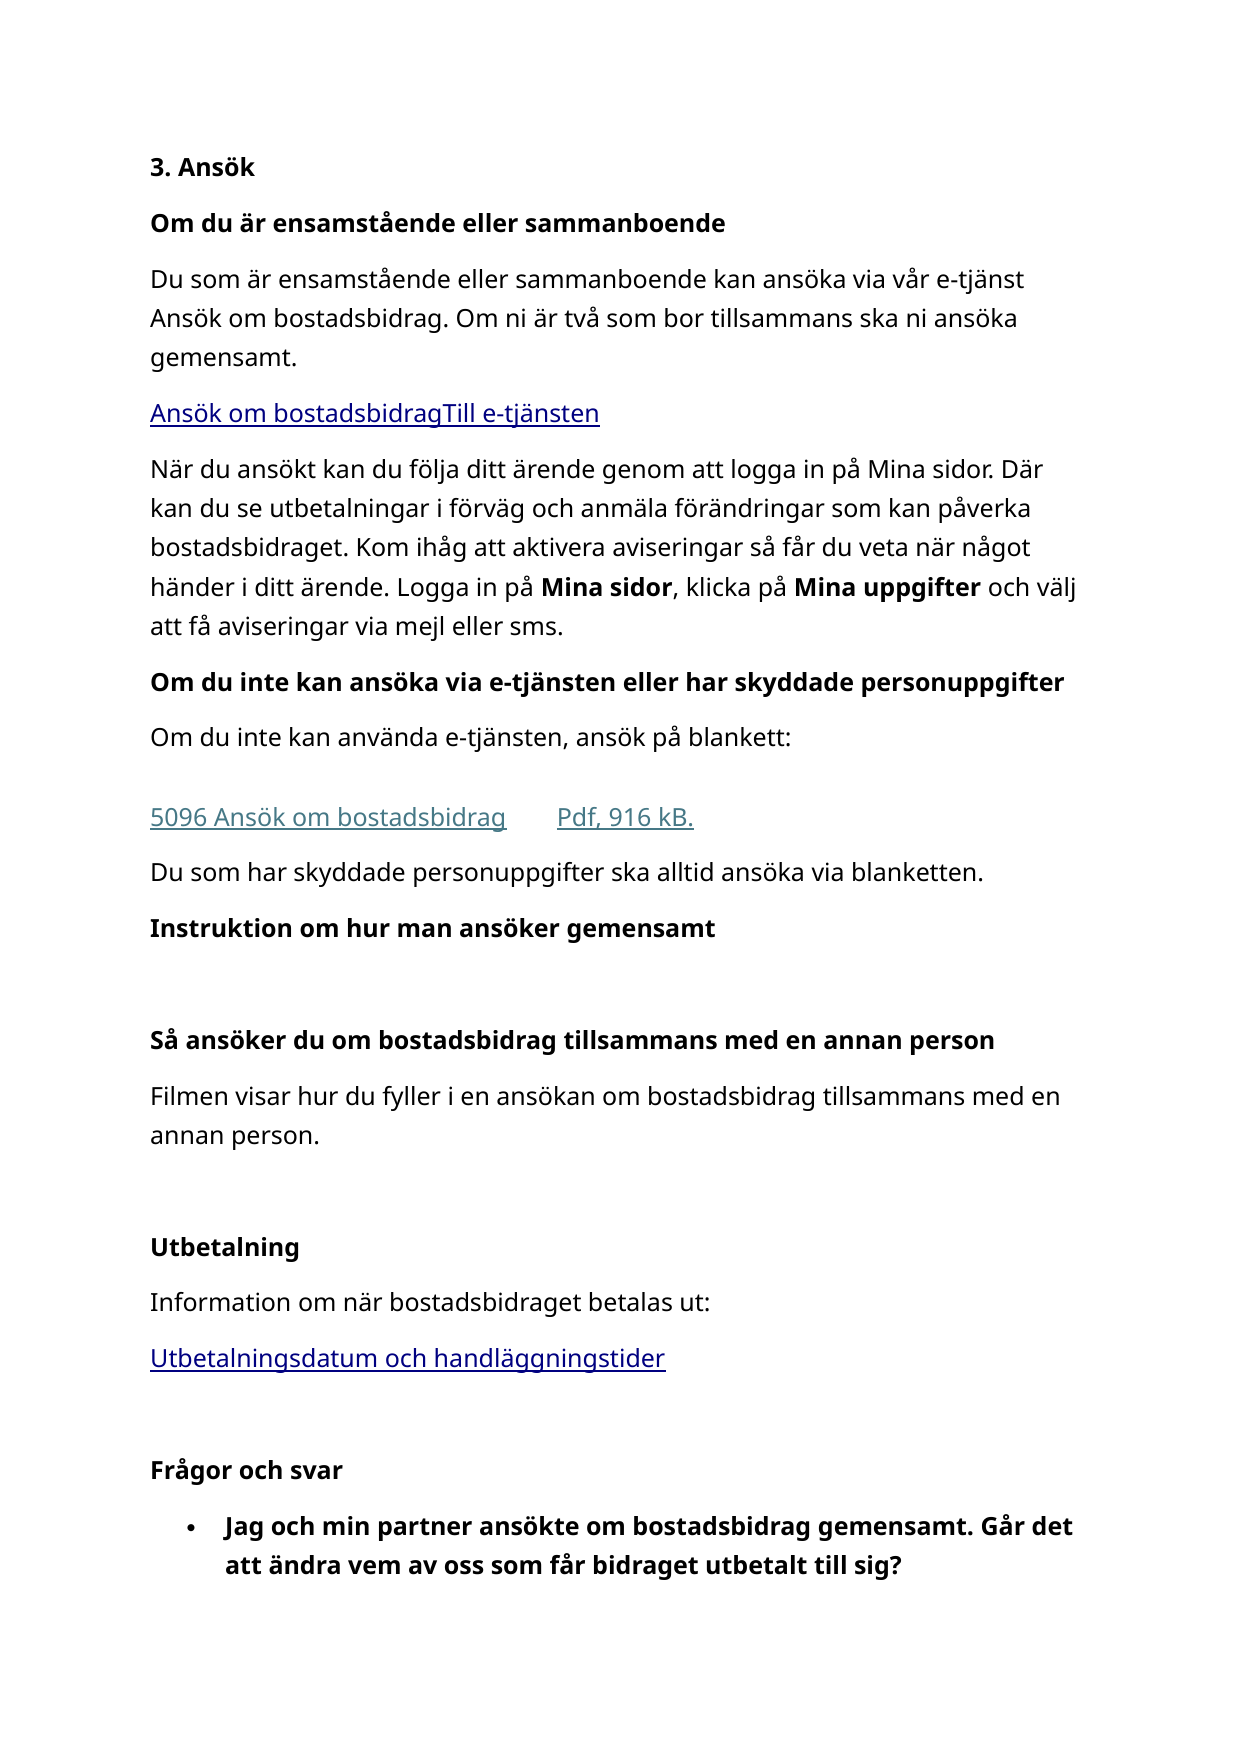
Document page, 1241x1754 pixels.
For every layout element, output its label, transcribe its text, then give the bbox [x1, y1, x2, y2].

text Om du är ensamstående eller sammanboende [150, 206, 1090, 240]
text Information om när bostadsbidraget betalas ut: [150, 1285, 1090, 1319]
text Du som är ensamstående eller sammanboende kan ansöka via vår e-tjänst Ansök om bostadsbidrag. Om ni är två som bor tillsammans ska ni ansöka gemensamt. [150, 262, 1090, 374]
text Så ansöker du om bostadsbidrag tillsammans med en annan person [150, 1022, 1090, 1057]
list Jag och min partner ansökte om bostadsbidrag gemensamt. Går det att ändra vem av oss som får bidraget utbetalt till sig? [187, 1508, 1090, 1582]
text Om du inte kan ansöka via e-tjänsten eller har skyddade personuppgifter [150, 664, 1090, 698]
text Utbetalningsdatum och handläggningstider [150, 1341, 1090, 1375]
text Om du inte kan använda e-tjänsten, ansök på blankett: [150, 720, 1090, 754]
text Ansök om bostadsbidragTill e-tjänsten [150, 396, 1090, 430]
text Du som har skyddade personuppgifter ska alltid ansöka via blanketten. [150, 855, 1090, 889]
text Frågor och svar [150, 1452, 1090, 1487]
text 3. Ansök [150, 150, 1090, 184]
text När du ansökt kan du följa ditt ärende genom att logga in på Mina sidor. Där kan du se utbetalningar i förväg och anmäla förändringar som kan påverka bostadsbidraget. Kom ihåg att aktivera aviseringar så får du veta när något händer i ditt ärende. Logga in på Mina sidor, klicka på Mina uppgifter och välj att få aviseringar via mejl eller sms. [150, 452, 1090, 642]
text 5096 Ansök om bostadsbidragPdf, 916 kB. [150, 776, 1090, 833]
text Instruktion om hur man ansöker gemensamt [150, 911, 1090, 945]
text Filmen visar hur du fyller i en ansökan om bostadsbidrag tillsammans med en annan person. [150, 1078, 1090, 1152]
text Utbetalning [150, 1229, 1090, 1263]
